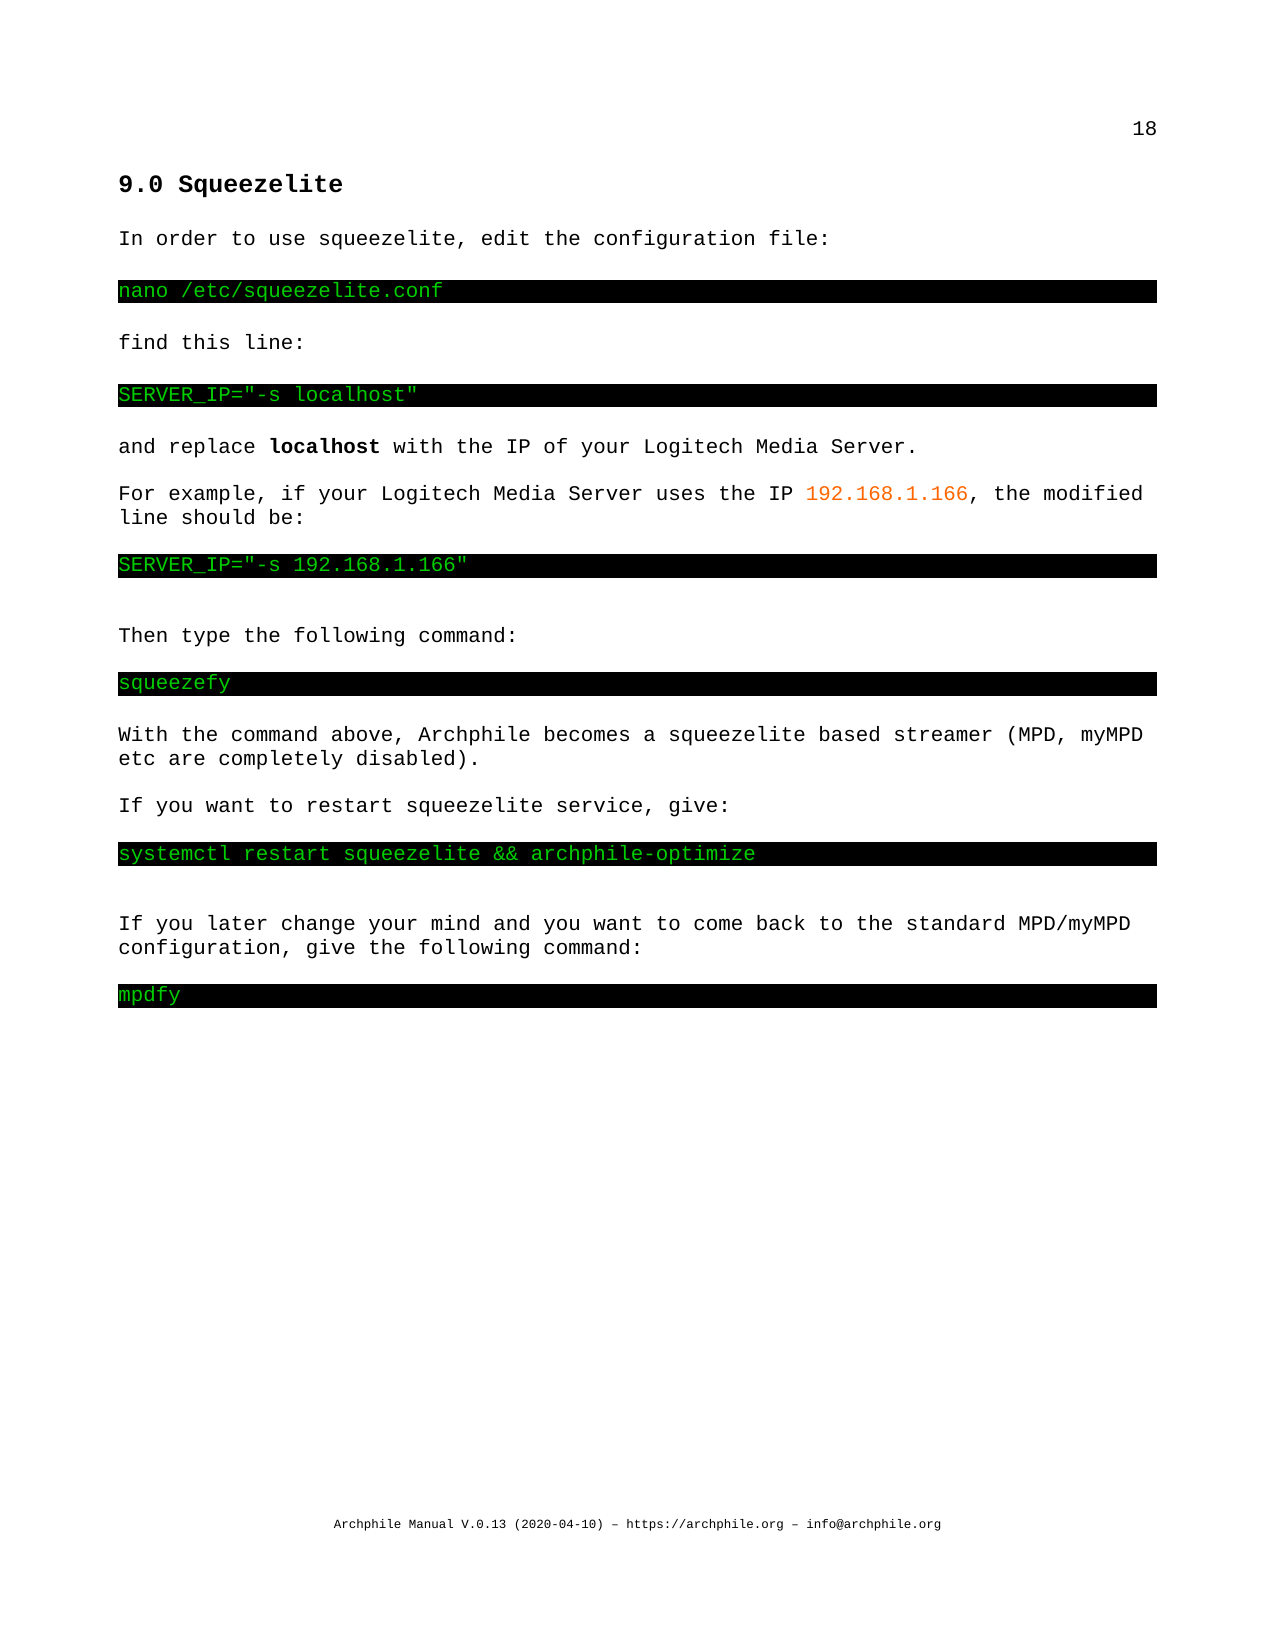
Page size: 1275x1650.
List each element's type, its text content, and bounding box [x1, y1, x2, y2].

text and replace localhost with the IP of your Logitech Media Server. [118, 436, 1157, 459]
text 9.0 Squeezelite [118, 171, 1157, 199]
text nano /etc/squeezelite.conf [118, 280, 1157, 303]
text If you later change your mind and you want to come back to the standard MPD/myMPD configuration, give the following command: [118, 913, 1157, 961]
text For example, if your Logitech Media Server uses the IP 192.168.1.166, the modified line should be: [118, 483, 1157, 530]
text mpdfy [118, 984, 1157, 1008]
text Then type the following command: [118, 625, 1157, 649]
text If you want to restart squeezelite service, give: [118, 795, 1157, 819]
text SERVER_IP="-s 192.168.1.166" [118, 554, 1157, 578]
text With the command above, Archphile becomes a squeezelite based streamer (MPD, myMPD etc are completely disabled). [118, 724, 1157, 772]
text In order to use squeezelite, edit the configuration file: [118, 228, 1157, 252]
text squeezefy [118, 672, 1157, 696]
text systemctl restart squeezelite && archphile-optimize [118, 842, 1157, 866]
text find this line: [118, 332, 1157, 356]
text SERVER_IP="-s localhost" [118, 384, 1157, 407]
